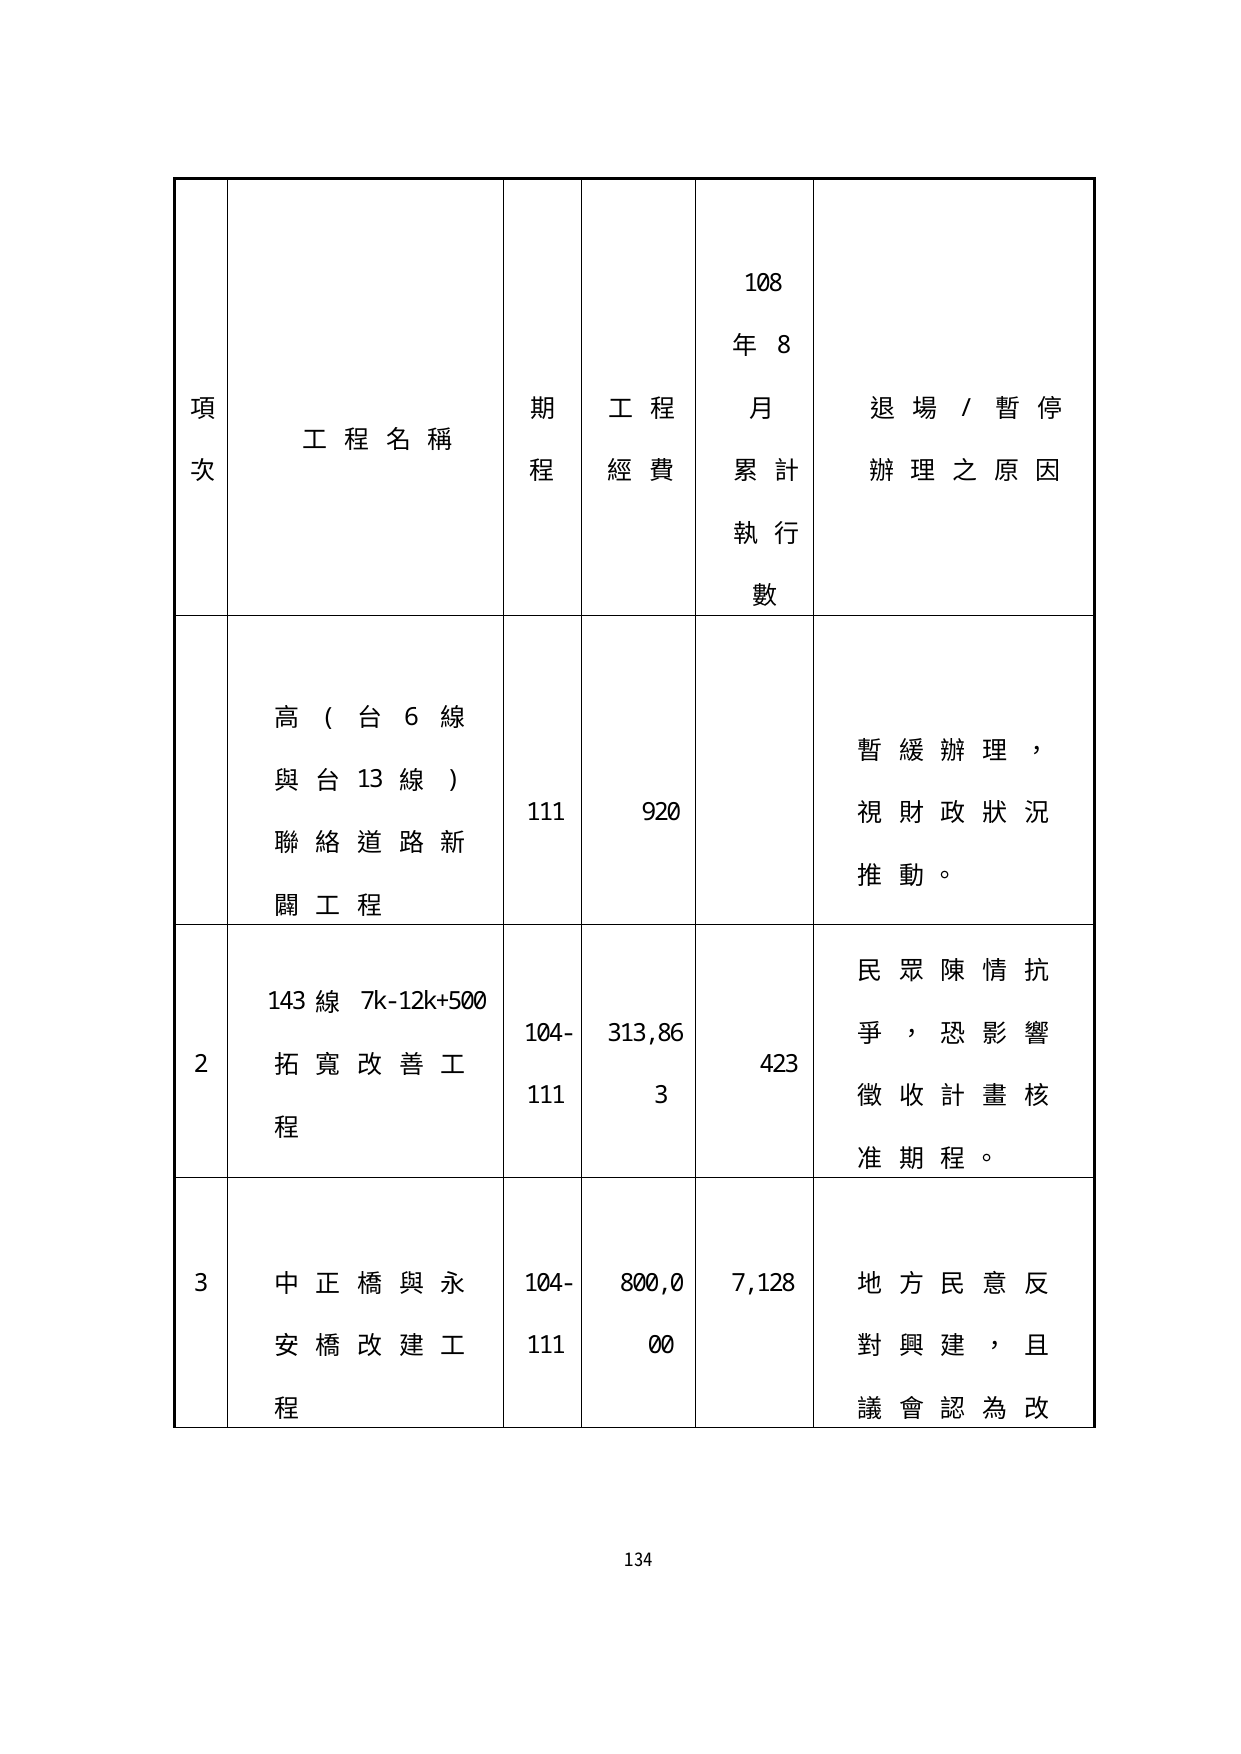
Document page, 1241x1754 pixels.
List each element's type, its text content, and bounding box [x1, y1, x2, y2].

table_cell 143線7k-12k+500拓寬改善工程 [228, 925, 503, 1177]
table_cell 313,863 [582, 925, 695, 1177]
table_header 工程名稱 [228, 180, 503, 615]
table_cell 111 [504, 616, 581, 924]
table_cell 423 [696, 925, 813, 1177]
table_cell 920 [582, 616, 695, 924]
table_cell 3 [176, 1178, 227, 1427]
table_header 退場/暫停辦理之原因 [814, 180, 1093, 615]
table_cell 7,128 [696, 1178, 813, 1427]
table_cell - [696, 616, 813, 924]
table_header 期程 [504, 180, 581, 615]
table_cell 104-111 [504, 1178, 581, 1427]
table_cell 104-111 [504, 925, 581, 1177]
table_cell 高(台6線與台13線)聯絡道路新闢工程 [228, 616, 503, 924]
table_header 工程經費 [582, 180, 695, 615]
table_cell [176, 616, 227, 924]
table_header 項次 [176, 180, 227, 615]
table_cell 800,000 [582, 1178, 695, 1427]
table_header 108年8月 累計執行數 [696, 180, 813, 615]
table_cell 2 [176, 925, 227, 1177]
table_cell 地方民意反對興建，且議會認為改 [814, 1178, 1093, 1427]
table_cell 暫緩辦理，視財政狀況推動。 [814, 616, 1093, 924]
table_cell 民眾陳情抗爭，恐影響徵收計畫核准期程。 [814, 925, 1093, 1177]
table_cell 中正橋與永安橋改建工程 [228, 1178, 503, 1427]
